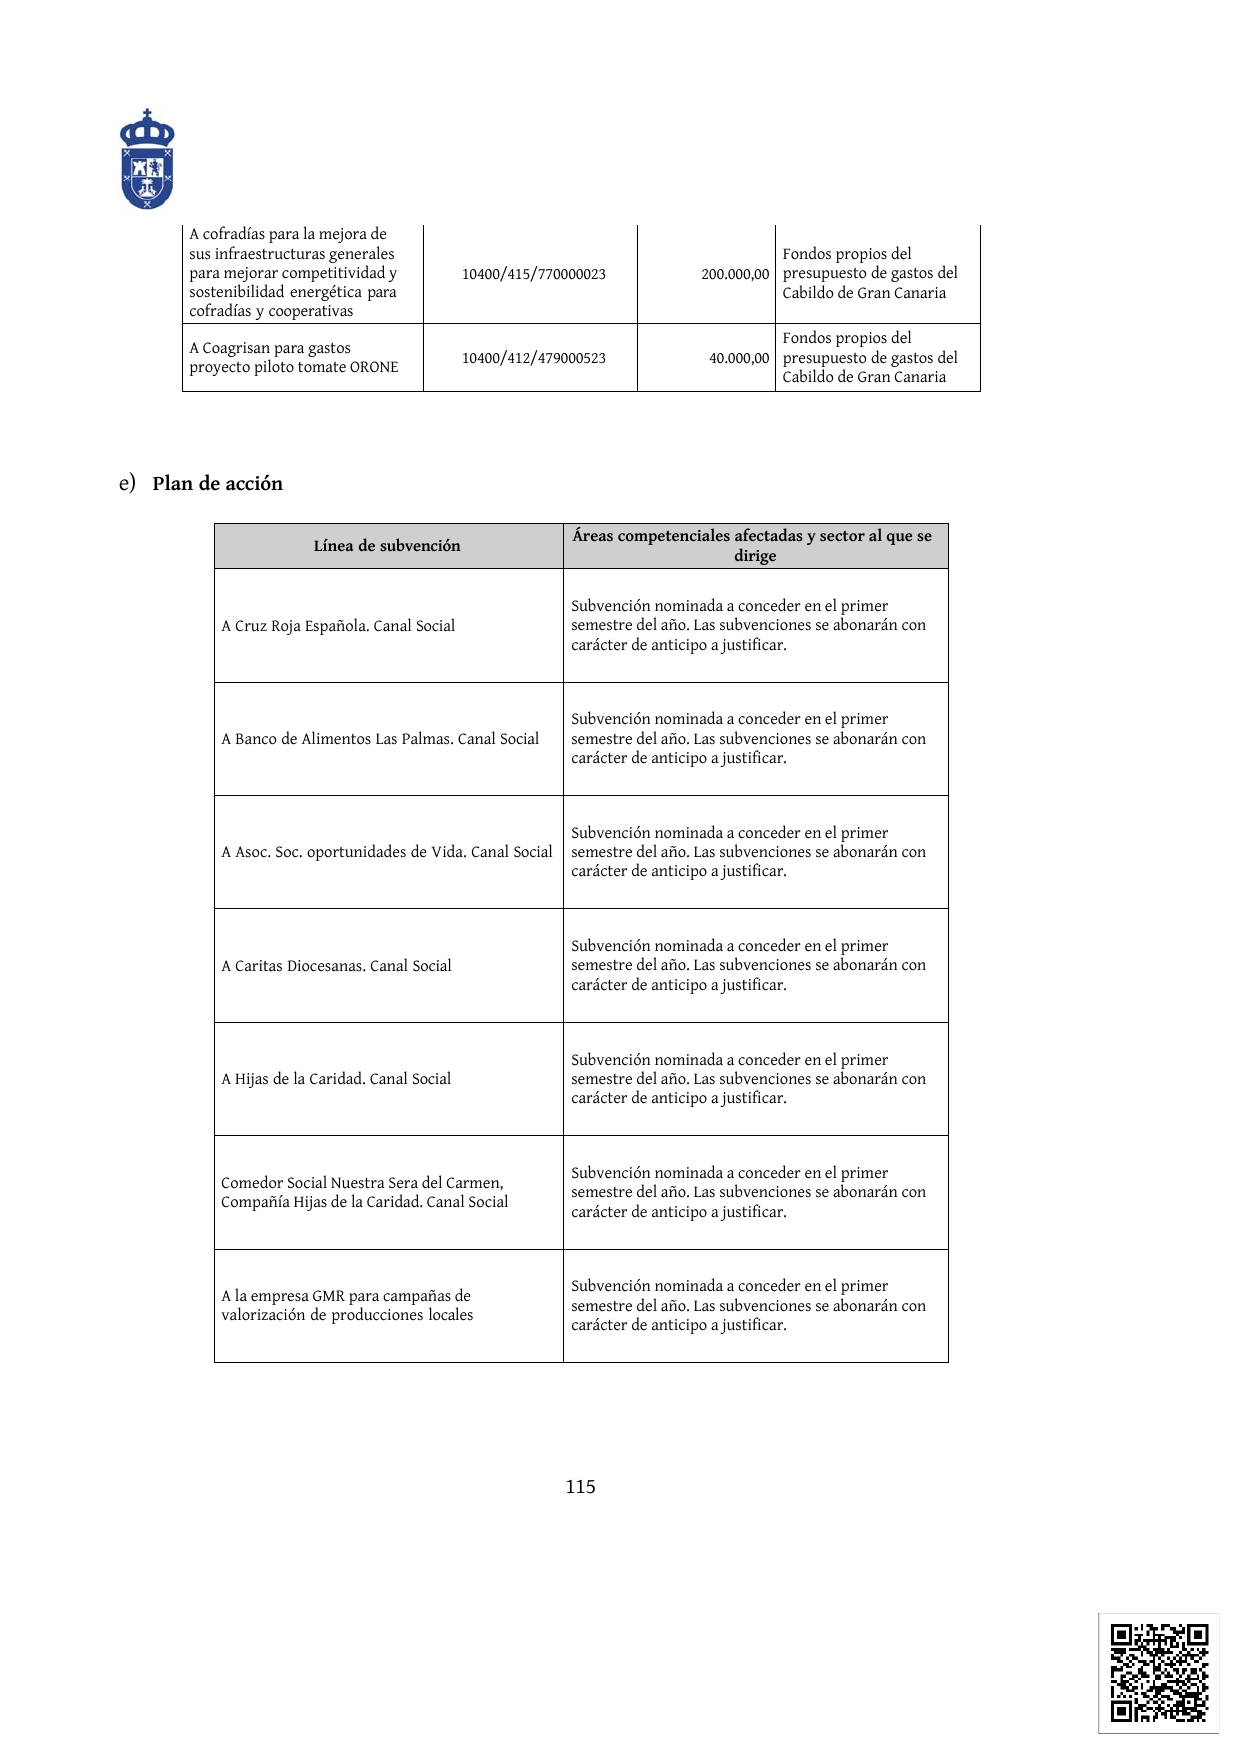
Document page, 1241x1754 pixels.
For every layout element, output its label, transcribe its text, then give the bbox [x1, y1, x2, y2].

table_cell 10400/412/479000523 [424, 324, 637, 391]
table_cell Subvención nominada a conceder en el primer semestre del año. Las subvenciones se abonarán con carácter de anticipo a justificar. [564, 683, 948, 795]
table_header Línea de subvención [215, 524, 563, 568]
table_cell A Coagrisan para gastos proyecto piloto tomate ORONE [183, 324, 423, 391]
table_cell Subvención nominada a conceder en el primer semestre del año. Las subvenciones se abonarán con carácter de anticipo a justificar. [564, 796, 948, 908]
list Plan de acción [118, 470, 1109, 496]
table_cell A Caritas Diocesanas. Canal Social [215, 909, 563, 1022]
table_cell A la empresa GMR para campañas de valorización de producciones locales [215, 1250, 563, 1362]
table_header 10400/415/770000023 [424, 225, 637, 323]
picture [1098, 1613, 1220, 1734]
table_header A cofradías para la mejora de sus infraestructuras generales para mejorar competitividad y sostenibilidad energética para cofradías y cooperativas [183, 225, 423, 323]
table_cell Subvención nominada a conceder en el primer semestre del año. Las subvenciones se abonarán con carácter de anticipo a justificar. [564, 1023, 948, 1135]
table_cell Subvención nominada a conceder en el primer semestre del año. Las subvenciones se abonarán con carácter de anticipo a justificar. [564, 1250, 948, 1362]
table_header Fondos propios del presupuesto de gastos del Cabildo de Gran Canaria [776, 225, 980, 323]
table_cell Comedor Social Nuestra Sera del Carmen, Compañía Hijas de la Caridad. Canal Social [215, 1136, 563, 1248]
table_cell Fondos propios del presupuesto de gastos del Cabildo de Gran Canaria [776, 324, 980, 391]
table_header Áreas competenciales afectadas y sector al que se dirige [564, 524, 948, 568]
table_cell A Asoc. Soc. oportunidades de Vida. Canal Social [215, 796, 563, 908]
table_cell Subvención nominada a conceder en el primer semestre del año. Las subvenciones se abonarán con carácter de anticipo a justificar. [564, 909, 948, 1022]
table_cell A Cruz Roja Española. Canal Social [215, 569, 563, 682]
table_header 200.000,00 [638, 225, 775, 323]
table_cell Subvención nominada a conceder en el primer semestre del año. Las subvenciones se abonarán con carácter de anticipo a justificar. [564, 569, 948, 682]
table_cell A Banco de Alimentos Las Palmas. Canal Social [215, 683, 563, 795]
table_cell Subvención nominada a conceder en el primer semestre del año. Las subvenciones se abonarán con carácter de anticipo a justificar. [564, 1136, 948, 1248]
picture [118, 107, 176, 210]
table_cell 40.000,00 [638, 324, 775, 391]
table_cell A Hijas de la Caridad. Canal Social [215, 1023, 563, 1135]
